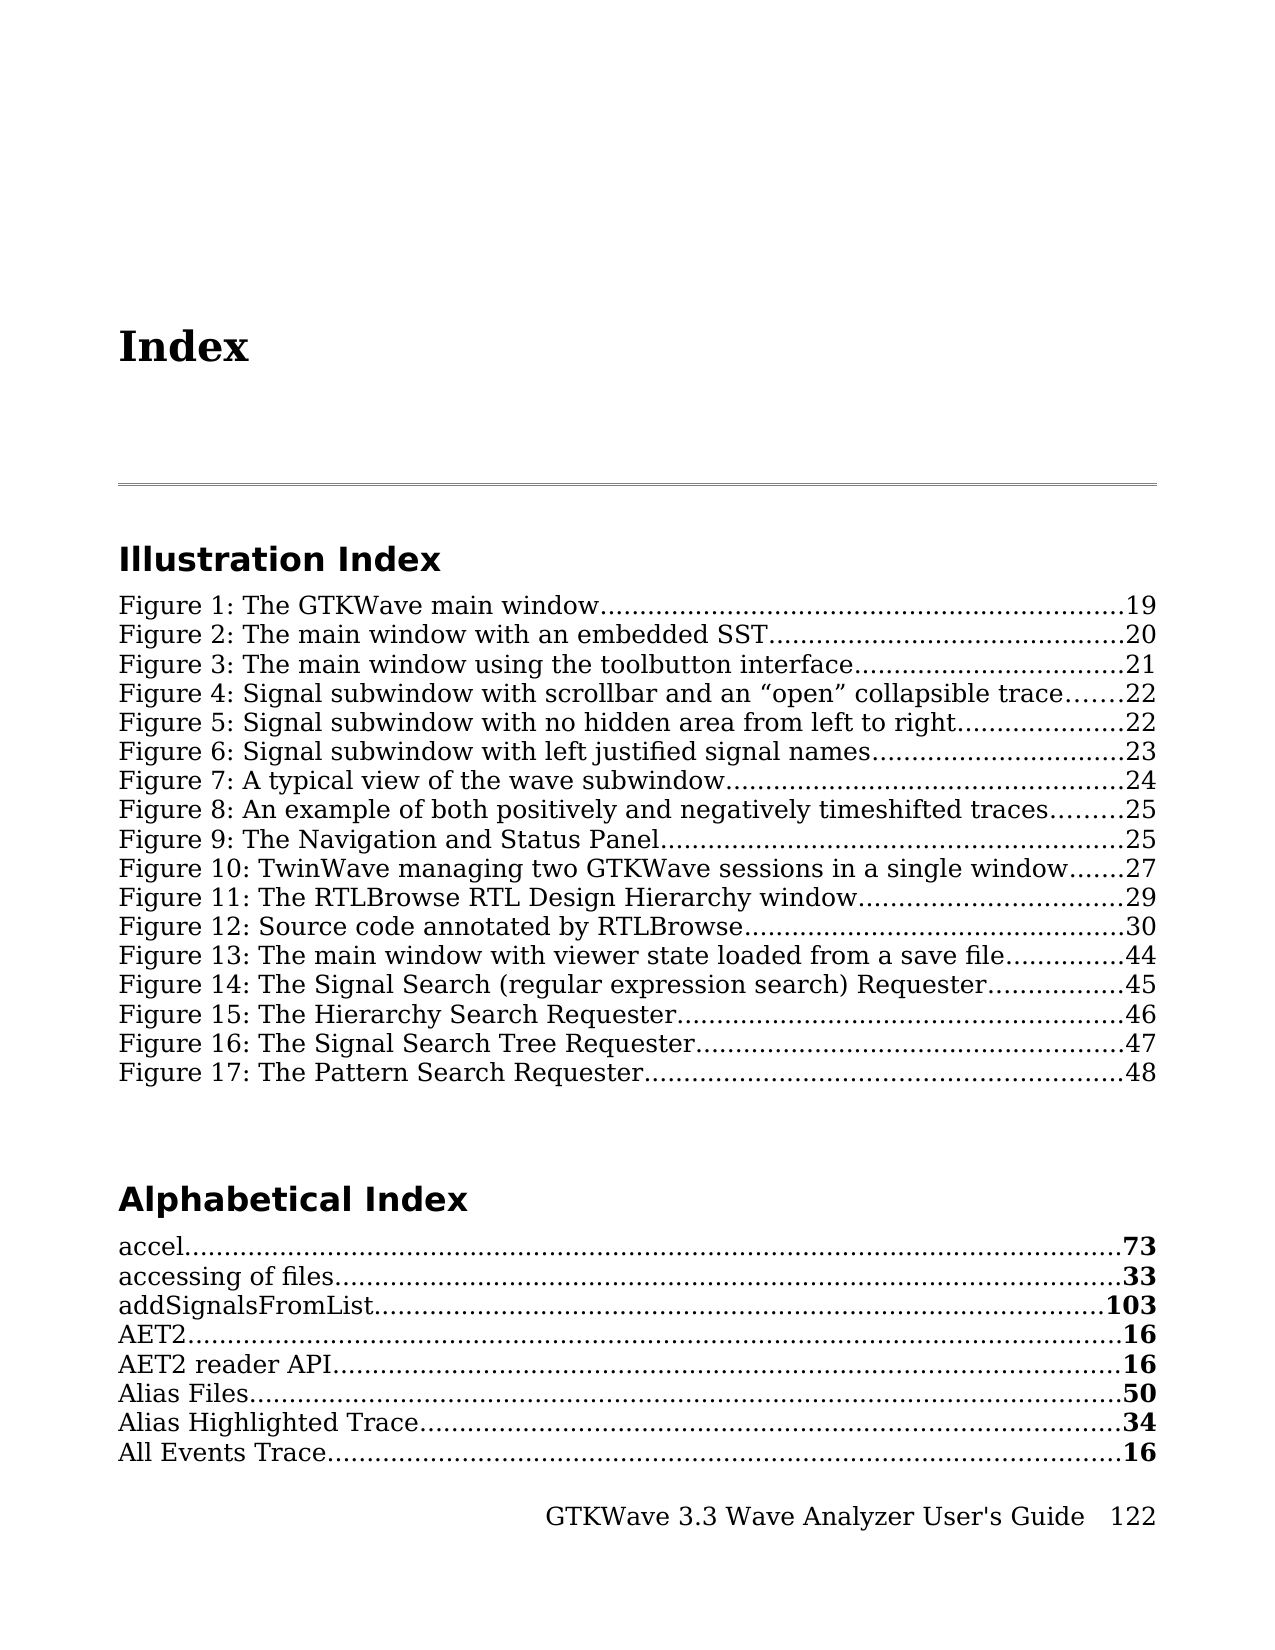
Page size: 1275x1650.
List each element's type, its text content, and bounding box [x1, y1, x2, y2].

text Alias Files 50 [118, 1379, 1157, 1408]
text Figure 17: The Pattern Search Requester 48 [118, 1058, 1157, 1087]
text Figure 2: The main window with an embedded SST 20 [118, 621, 1157, 650]
text accessing of files 33 [118, 1262, 1157, 1291]
text Figure 10: TwinWave managing two GTKWave sessions in a single window 27 [118, 854, 1157, 883]
text Index [118, 322, 1157, 371]
text Figure 7: A typical view of the wave subwindow 24 [118, 766, 1157, 796]
text Figure 14: The Signal Search (regular expression search) Requester 45 [118, 971, 1157, 1000]
subtitle Illustration Index [118, 540, 1157, 579]
text accel 73 [118, 1232, 1157, 1262]
text Alias Highlighted Trace 34 [118, 1408, 1157, 1438]
text Figure 15: The Hierarchy Search Requester 46 [118, 1000, 1157, 1029]
text All Events Trace 16 [118, 1438, 1157, 1467]
text Figure 6: Signal subwindow with left justified signal names 23 [118, 737, 1157, 766]
text Figure 8: An example of both positively and negatively timeshifted traces 25 [118, 796, 1157, 825]
text Figure 3: The main window using the toolbutton interface 21 [118, 650, 1157, 679]
text AET2 16 [118, 1320, 1157, 1350]
text Figure 13: The main window with viewer state loaded from a save file 44 [118, 941, 1157, 971]
text Figure 12: Source code annotated by RTLBrowse 30 [118, 912, 1157, 941]
text Figure 4: Signal subwindow with scrollbar and an “open” collapsible trace 22 [118, 679, 1157, 708]
text addSignalsFromList 103 [118, 1291, 1157, 1320]
text AET2 reader API 16 [118, 1350, 1157, 1379]
text Figure 1: The GTKWave main window 19 [118, 591, 1157, 621]
text Figure 5: Signal subwindow with no hidden area from left to right 22 [118, 708, 1157, 737]
text Figure 11: The RTLBrowse RTL Design Hierarchy window 29 [118, 883, 1157, 912]
text Figure 9: The Navigation and Status Panel 25 [118, 825, 1157, 854]
subtitle Alphabetical Index [118, 1181, 1157, 1220]
text Figure 16: The Signal Search Tree Requester 47 [118, 1029, 1157, 1058]
